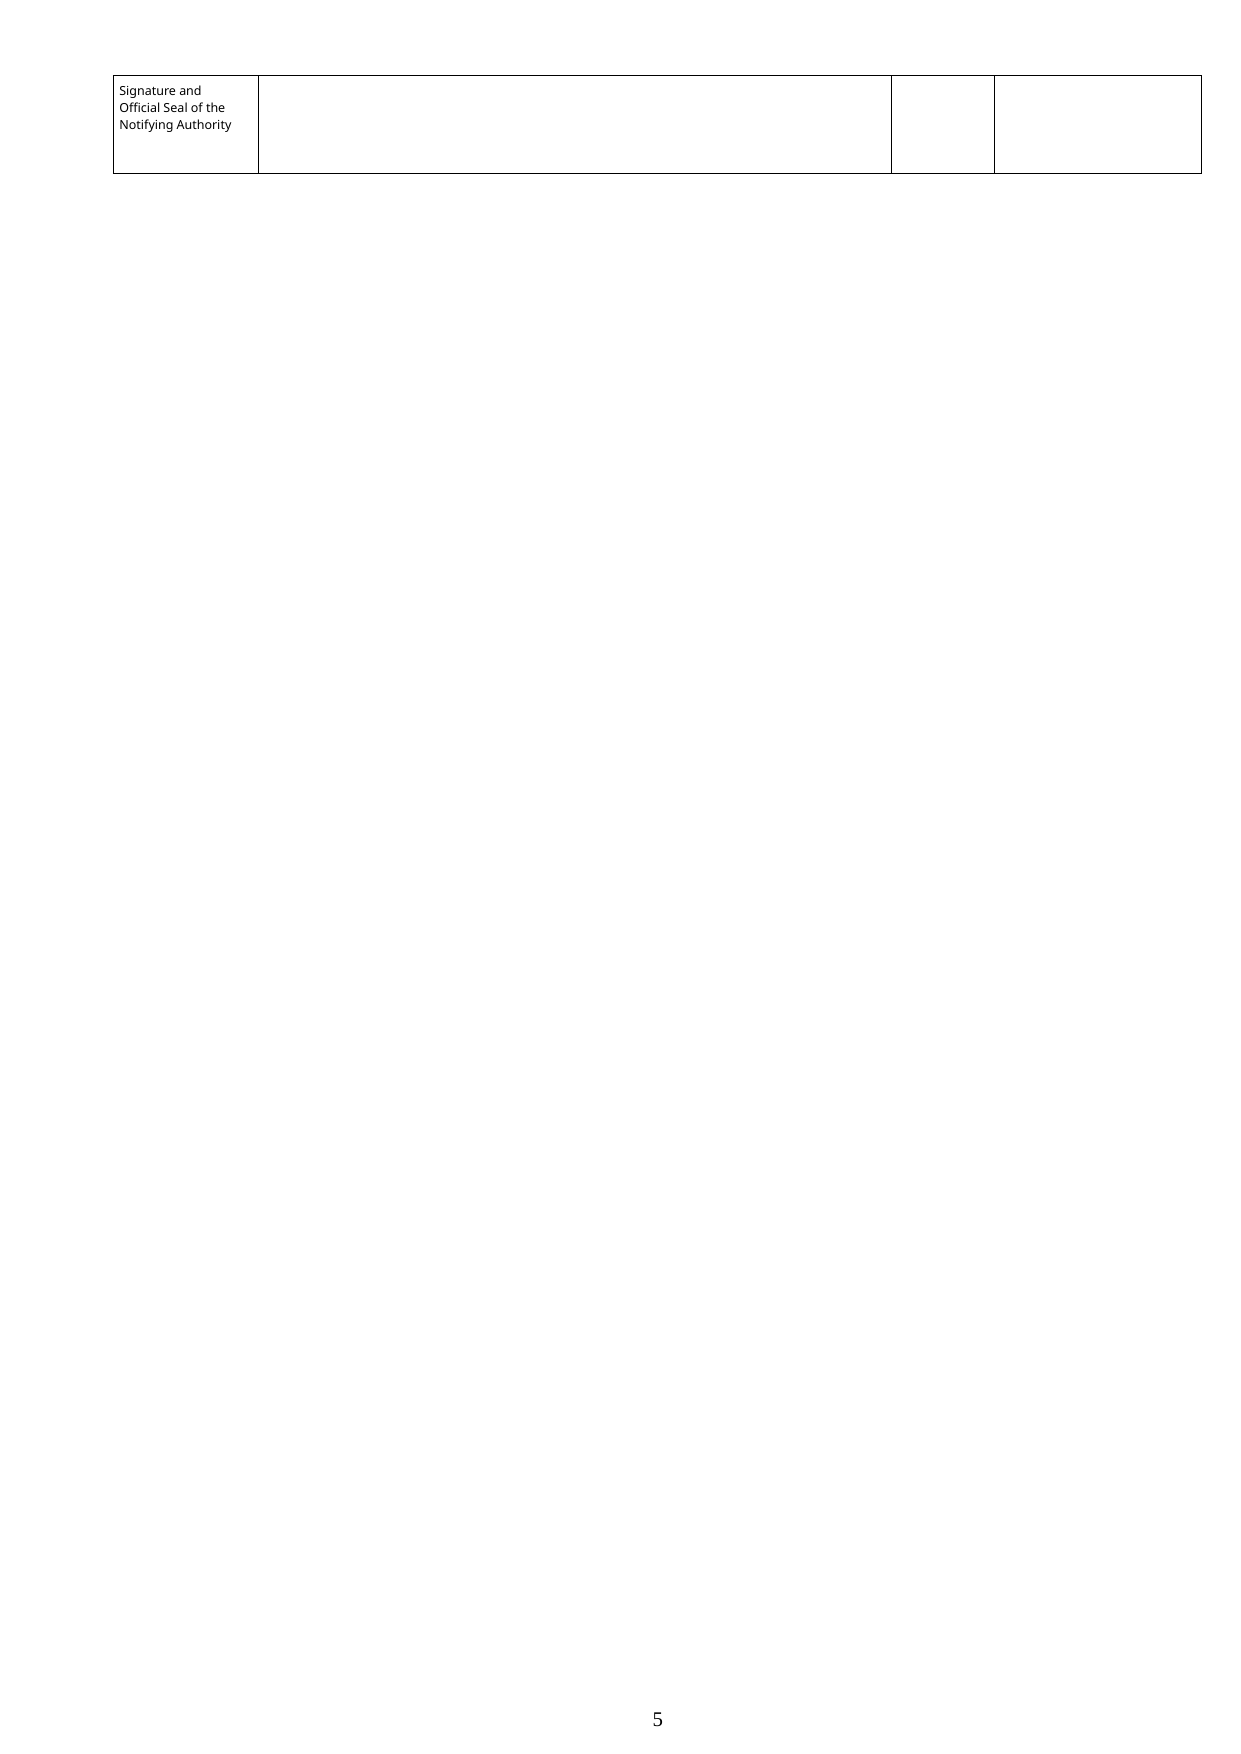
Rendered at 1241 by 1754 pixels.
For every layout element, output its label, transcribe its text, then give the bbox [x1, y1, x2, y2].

table_cell [259, 76, 891, 173]
table_cell [995, 76, 1201, 173]
table_cell [892, 76, 994, 173]
table_cell Signature and Official Seal of the Notifying Authority [114, 76, 258, 173]
